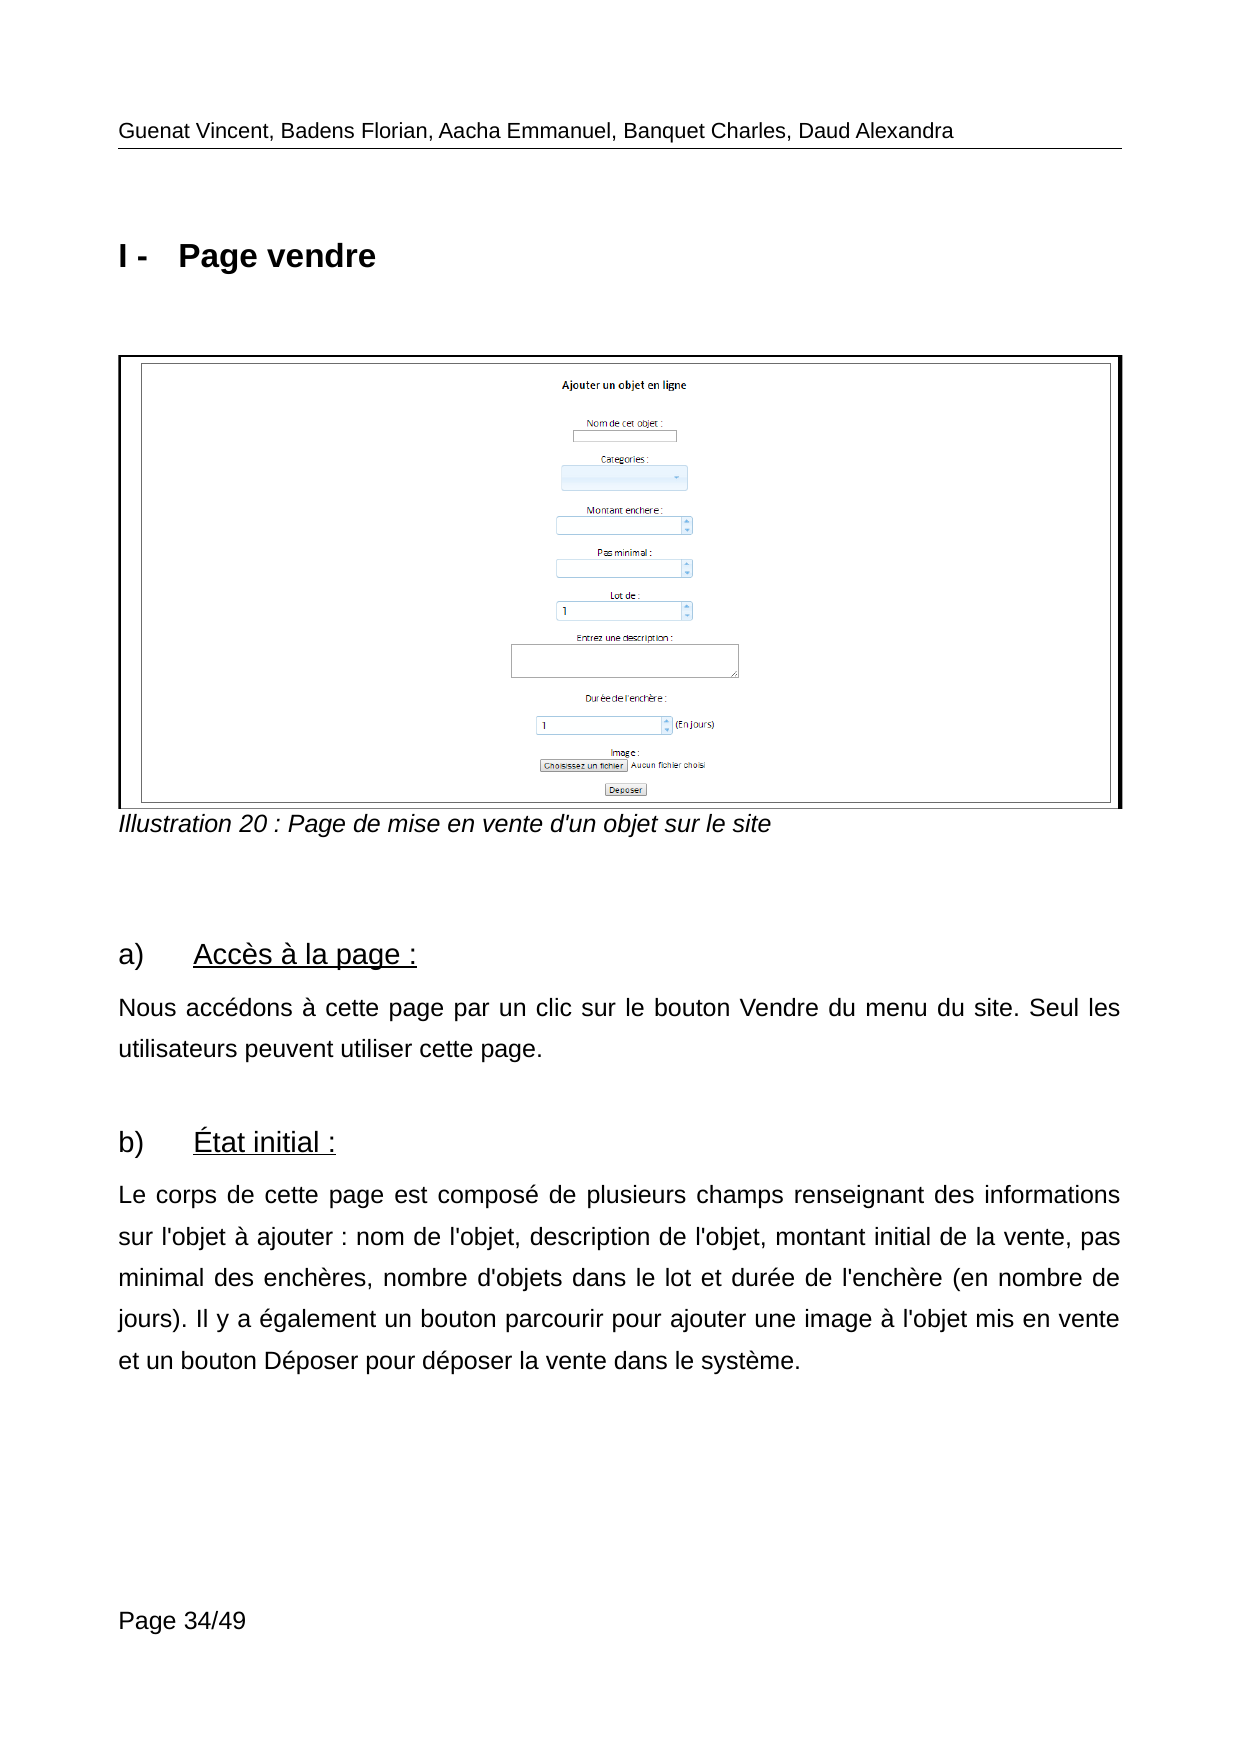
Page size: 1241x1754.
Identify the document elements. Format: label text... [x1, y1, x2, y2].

text Nous accédons à cette page par un clic sur le bouton Vendre du menu du site. Seul les utilisateurs peuvent utiliser cette page. [118, 983, 1122, 1066]
picture [118, 355, 1123, 809]
subtitle Accès à la page : [118, 937, 1122, 971]
text Le corps de cette page est composé de plusieurs champs renseignant des informations sur l'objet à ajouter : nom de l'objet, description de l'objet, montant initial de la vente, pas minimal des enchères, nombre d'objets dans le lot et durée de l'enchère (en nombre de jours). Il y a également un bouton parcourir pour ajouter une image à l'objet mis en vente et un bouton Déposer pour déposer la vente dans le système. [118, 1171, 1122, 1377]
text Illustration 20 : Page de mise en vente d'un objet sur le site [118, 809, 1122, 837]
subtitle État initial : [118, 1125, 1122, 1158]
subtitle Page vendre [118, 236, 1122, 274]
